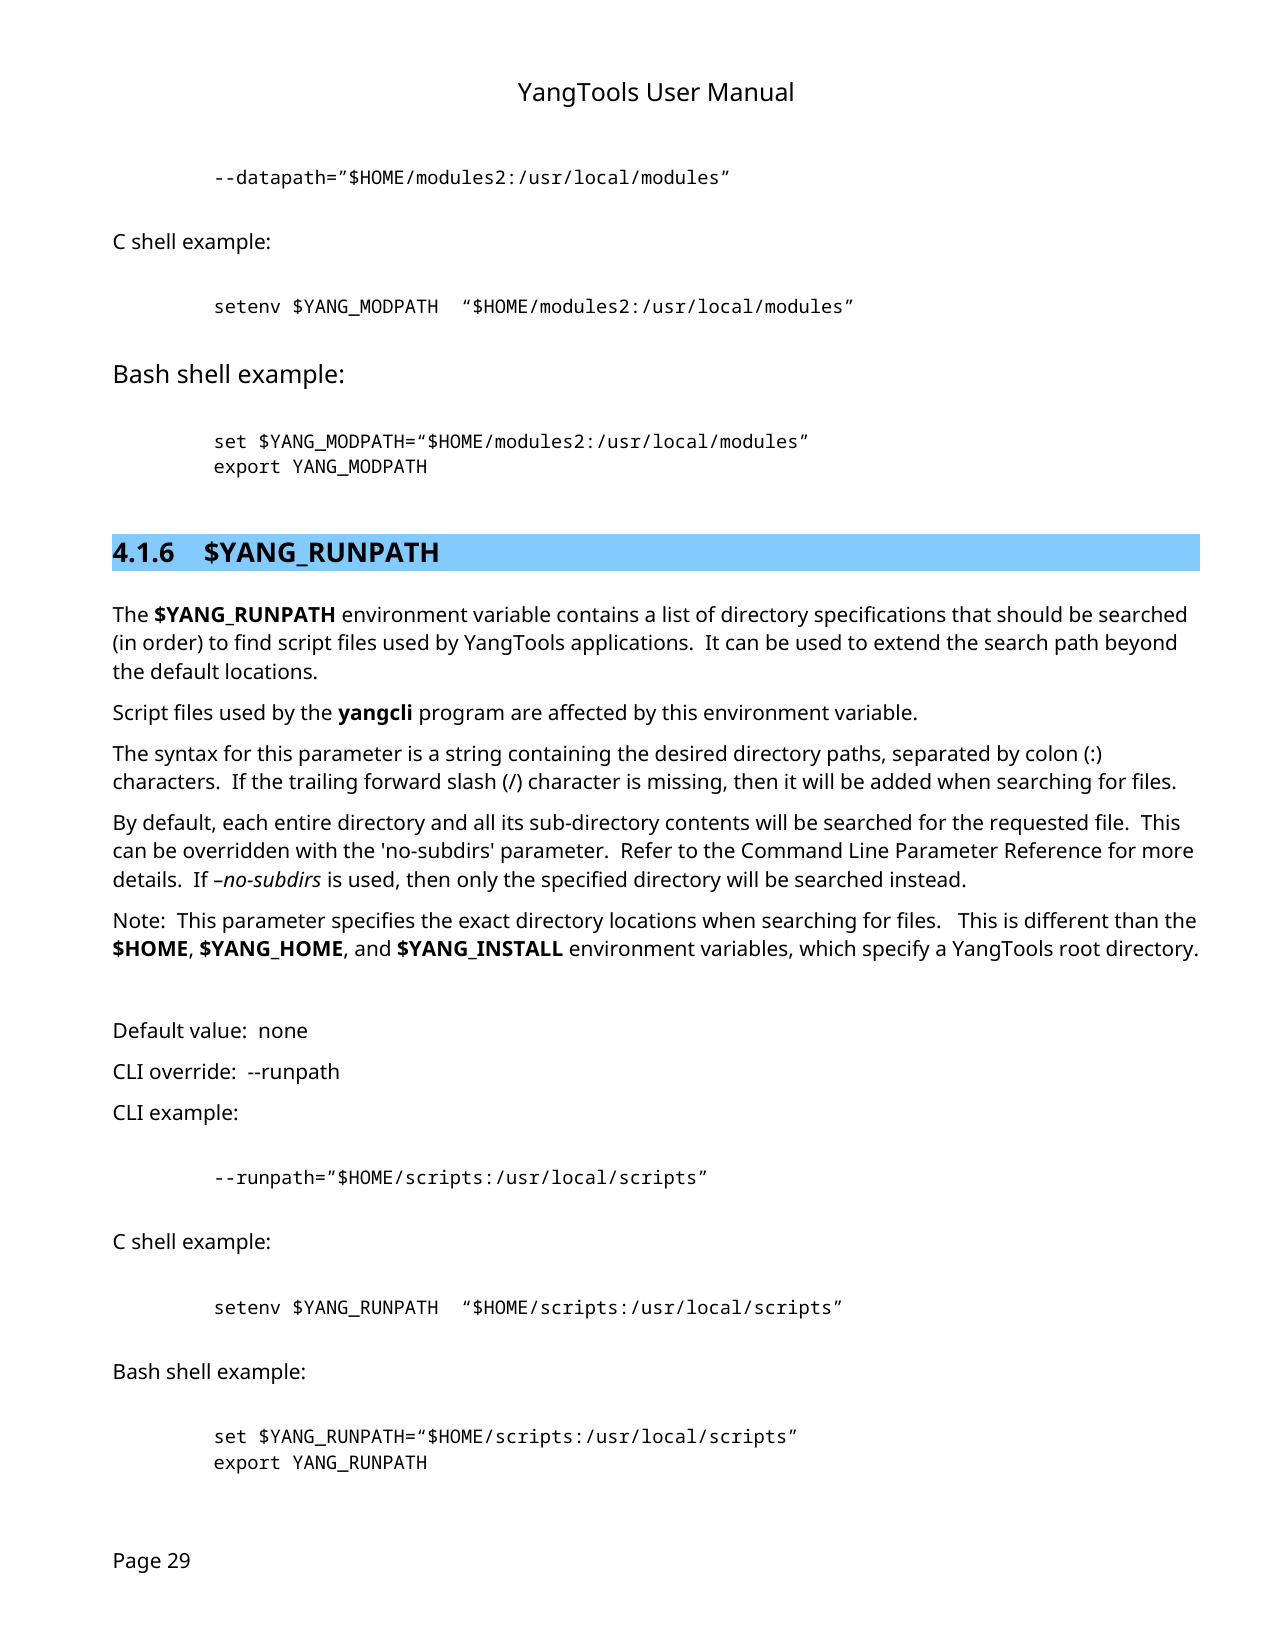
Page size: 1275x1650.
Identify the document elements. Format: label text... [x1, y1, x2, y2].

text Script files used by the yangcli program are affected by this environment variable. [112, 698, 1200, 726]
text --datapath=”$HOME/modules2:/usr/local/modules” [139, 138, 1200, 215]
text C shell example: [112, 227, 1200, 256]
text CLI example: [112, 1098, 1200, 1126]
text The syntax for this parameter is a string containing the desired directory paths, separated by colon (:) characters. If the trailing forward slash (/) character is missing, then it will be added when searching for files. [112, 739, 1200, 796]
text Bash shell example: [112, 1357, 1200, 1385]
text Bash shell example: [112, 357, 1200, 391]
text setenv $YANG_RUNPATH “$HOME/scripts:/usr/local/scripts” [139, 1268, 1200, 1345]
text set $YANG_RUNPATH=“$HOME/scripts:/usr/local/scripts” export YANG_RUNPATH [139, 1398, 1200, 1500]
subtitle $YANG_RUNPATH [112, 534, 1200, 571]
text The $YANG_RUNPATH environment variable contains a list of directory specifications that should be searched (in order) to find script files used by YangTools applications. It can be used to extend the search path beyond the default locations. [112, 600, 1200, 685]
text By default, each entire directory and all its sub-directory contents will be searched for the requested file. This can be overridden with the 'no-subdirs' parameter. Refer to the Command Line Parameter Reference for more details. If –no-subdirs is used, then only the specified directory will be searched instead. [112, 808, 1200, 893]
text set $YANG_MODPATH=“$HOME/modules2:/usr/local/modules” export YANG_MODPATH [139, 403, 1200, 505]
text --runpath=”$HOME/scripts:/usr/local/scripts” [139, 1139, 1200, 1216]
text setenv $YANG_MODPATH “$HOME/modules2:/usr/local/modules” [139, 268, 1200, 344]
text Note: This parameter specifies the exact directory locations when searching for files. This is different than the $HOME, $YANG_HOME, and $YANG_INSTALL environment variables, which specify a YangTools root directory. [112, 906, 1200, 963]
text CLI override: --runpath [112, 1057, 1200, 1086]
text C shell example: [112, 1227, 1200, 1256]
text Default value: none [112, 1016, 1200, 1044]
